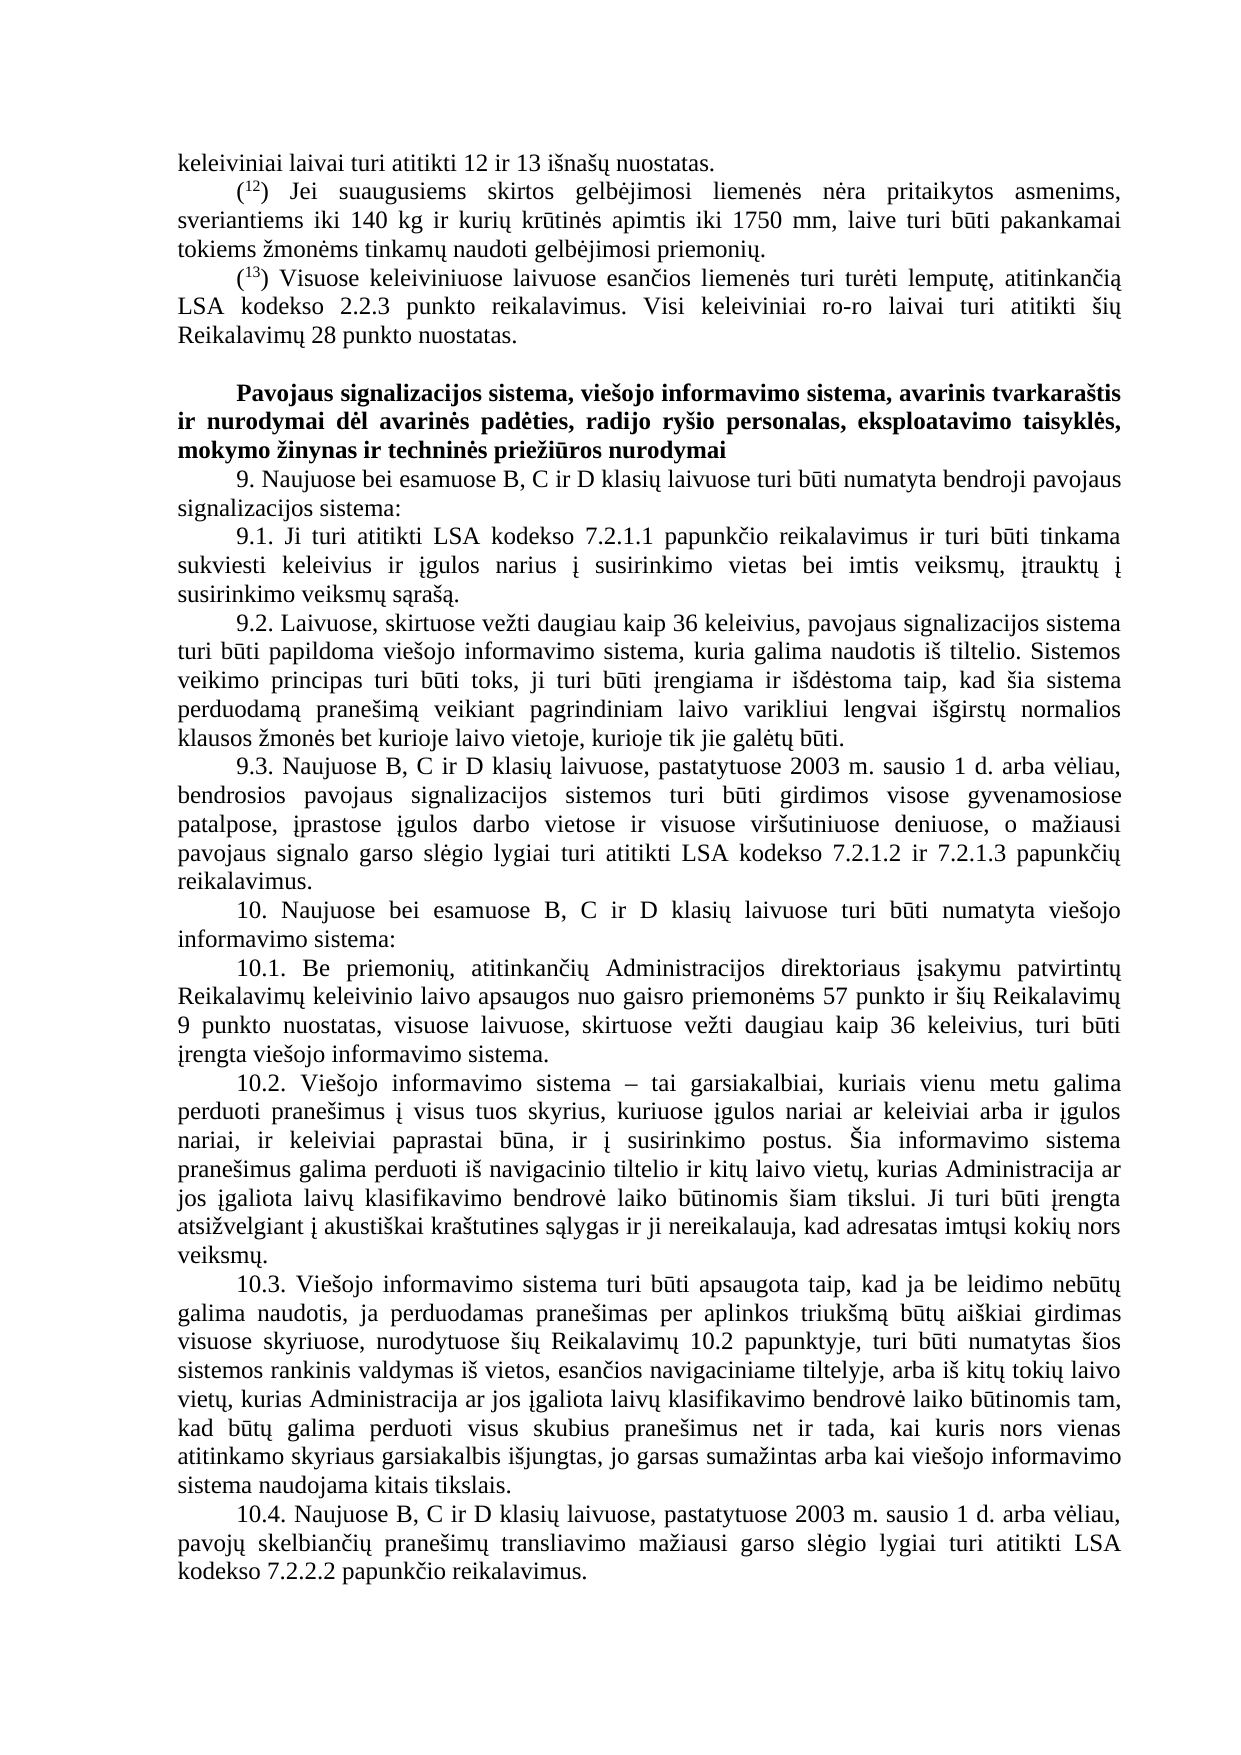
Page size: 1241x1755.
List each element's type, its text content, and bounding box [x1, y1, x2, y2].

text 10.2. Viešojo informavimo sistema – tai garsiakalbiai, kuriais vienu metu galima perduoti pranešimus į visus tuos skyrius, kuriuose įgulos nariai ar keleiviai arba ir įgulos nariai, ir keleiviai paprastai būna, ir į susirinkimo postus. Šia informavimo sistema pranešimus galima perduoti iš navigacinio tiltelio ir kitų laivo vietų, kurias Administracija ar jos įgaliota laivų klasifikavimo bendrovė laiko būtinomis šiam tikslui. Ji turi būti įrengta atsižvelgiant į akustiškai kraštutines sąlygas ir ji nereikalauja, kad adresatas imtųsi kokių nors veiksmų. [177, 1068, 1122, 1269]
text 10.4. Naujuose B, C ir D klasių laivuose, pastatytuose 2003 m. sausio 1 d. arba vėliau, pavojų skelbiančių pranešimų transliavimo mažiausi garso slėgio lygiai turi atitikti LSA kodekso 7.2.2.2 papunkčio reikalavimus. [177, 1499, 1122, 1585]
text 10.3. Viešojo informavimo sistema turi būti apsaugota taip, kad ja be leidimo nebūtų galima naudotis, ja perduodamas pranešimas per aplinkos triukšmą būtų aiškiai girdimas visuose skyriuose, nurodytuose šių Reikalavimų 10.2 papunktyje, turi būti numatytas šios sistemos rankinis valdymas iš vietos, esančios navigaciniame tiltelyje, arba iš kitų tokių laivo vietų, kurias Administracija ar jos įgaliota laivų klasifikavimo bendrovė laiko būtinomis tam, kad būtų galima perduoti visus skubius pranešimus net ir tada, kai kuris nors vienas atitinkamo skyriaus garsiakalbis išjungtas, jo garsas sumažintas arba kai viešojo informavimo sistema naudojama kitais tikslais. [177, 1269, 1122, 1499]
text keleiviniai laivai turi atitikti 12 ir 13 išnašų nuostatas. [177, 148, 1122, 176]
text 10.1. Be priemonių, atitinkančių Administracijos direktoriaus įsakymu patvirtintų Reikalavimų keleivinio laivo apsaugos nuo gaisro priemonėms 57 punkto ir šių Reikalavimų 9 punkto nuostatas, visuose laivuose, skirtuose vežti daugiau kaip 36 keleivius, turi būti įrengta viešojo informavimo sistema. [177, 953, 1122, 1068]
text 9.2. Laivuose, skirtuose vežti daugiau kaip 36 keleivius, pavojaus signalizacijos sistema turi būti papildoma viešojo informavimo sistema, kuria galima naudotis iš tiltelio. Sistemos veikimo principas turi būti toks, ji turi būti įrengiama ir išdėstoma taip, kad šia sistema perduodamą pranešimą veikiant pagrindiniam laivo varikliui lengvai išgirstų normalios klausos žmonės bet kurioje laivo vietoje, kurioje tik jie galėtų būti. [177, 608, 1122, 751]
text Pavojaus signalizacijos sistema, viešojo informavimo sistema, avarinis tvarkaraštis ir nurodymai dėl avarinės padėties, radijo ryšio personalas, eksploatavimo taisyklės, mokymo žinynas ir techninės priežiūros nurodymai [177, 378, 1122, 464]
text (12) Jei suaugusiems skirtos gelbėjimosi liemenės nėra pritaikytos asmenims, sveriantiems iki 140 kg ir kurių krūtinės apimtis iki 1750 mm, laive turi būti pakankamai tokiems žmonėms tinkamų naudoti gelbėjimosi priemonių. [177, 176, 1122, 263]
text 9.3. Naujuose B, C ir D klasių laivuose, pastatytuose 2003 m. sausio 1 d. arba vėliau, bendrosios pavojaus signalizacijos sistemos turi būti girdimos visose gyvenamosiose patalpose, įprastose įgulos darbo vietose ir visuose viršutiniuose deniuose, o mažiausi pavojaus signalo garso slėgio lygiai turi atitikti LSA kodekso 7.2.1.2 ir 7.2.1.3 papunkčių reikalavimus. [177, 751, 1122, 895]
text 10. Naujuose bei esamuose B, C ir D klasių laivuose turi būti numatyta viešojo informavimo sistema: [177, 895, 1122, 953]
text 9.1. Ji turi atitikti LSA kodekso 7.2.1.1 papunkčio reikalavimus ir turi būti tinkama sukviesti keleivius ir įgulos narius į susirinkimo vietas bei imtis veiksmų, įtrauktų į susirinkimo veiksmų sąrašą. [177, 521, 1122, 608]
text (13) Visuose keleiviniuose laivuose esančios liemenės turi turėti lemputę, atitinkančią LSA kodekso 2.2.3 punkto reikalavimus. Visi keleiviniai ro-ro laivai turi atitikti šių Reikalavimų 28 punkto nuostatas. [177, 263, 1122, 349]
text 9. Naujuose bei esamuose B, C ir D klasių laivuose turi būti numatyta bendroji pavojaus signalizacijos sistema: [177, 464, 1122, 521]
